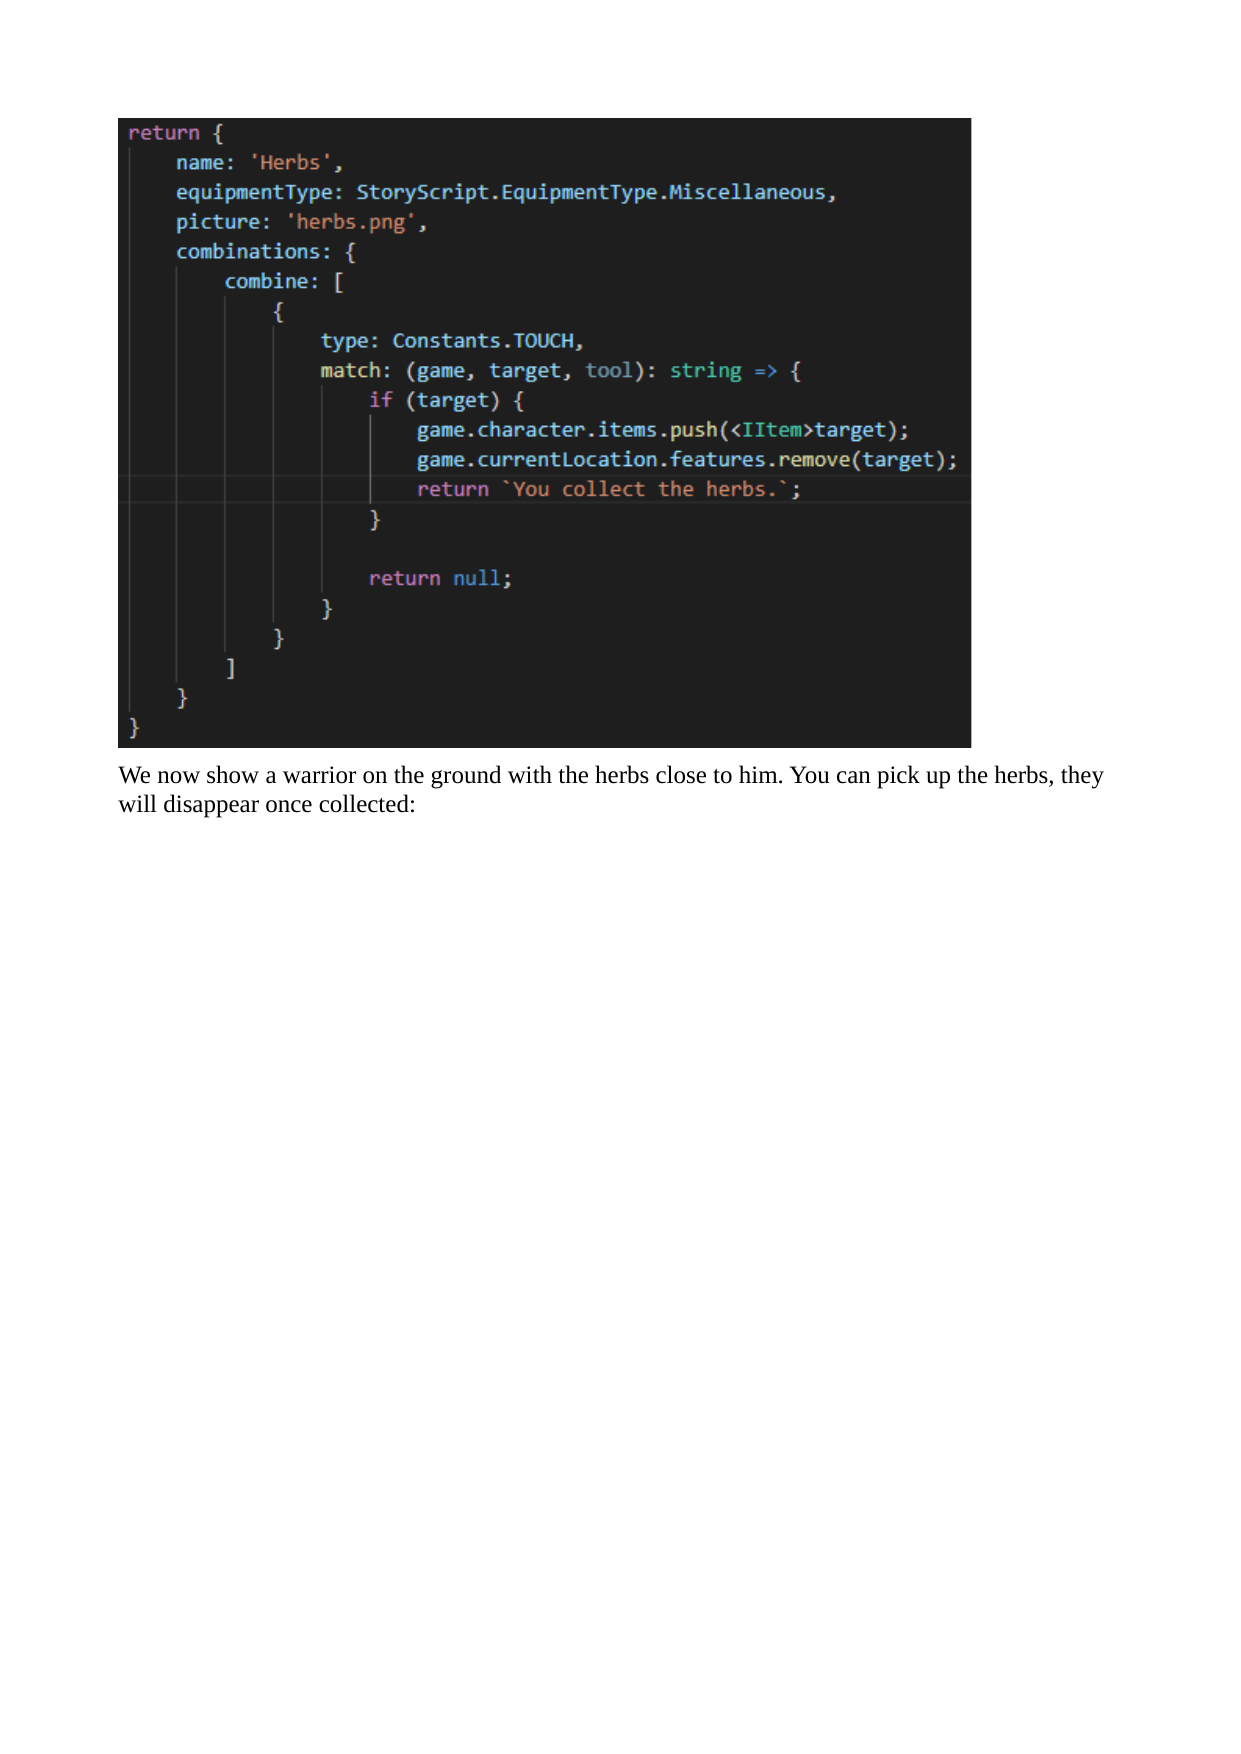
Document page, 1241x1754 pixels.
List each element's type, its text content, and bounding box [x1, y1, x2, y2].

text We now show a warrior on the ground with the herbs close to him. You can pick up the herbs, they will disappear once collected: [118, 760, 1122, 818]
